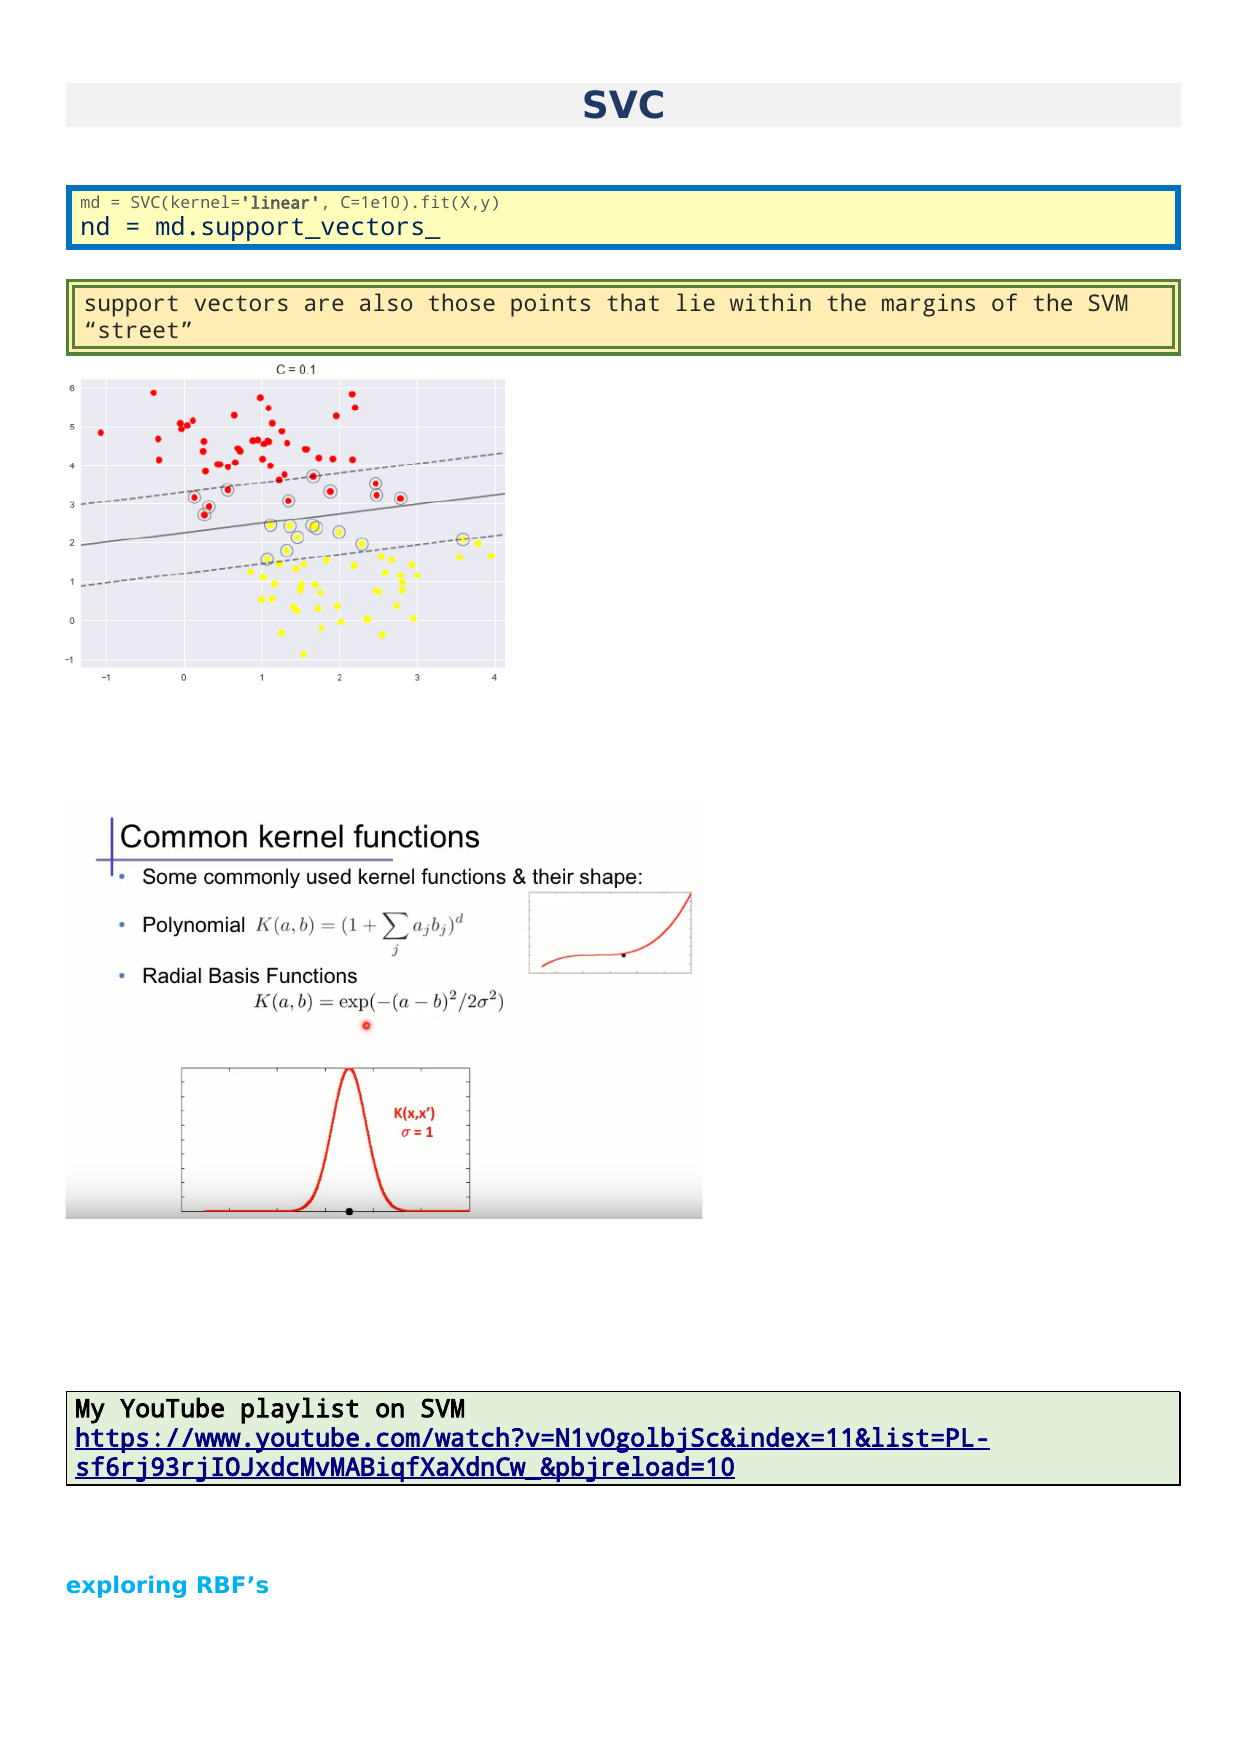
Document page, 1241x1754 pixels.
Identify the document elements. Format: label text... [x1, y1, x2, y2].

text nd = md.support_vectors_ [72, 204, 1175, 244]
picture [65, 355, 506, 685]
text md = SVC(kernel='linear', C=1e10).fit(X,y) [72, 191, 1175, 204]
picture [65, 799, 703, 1219]
text https://www.youtube.com/watch?v=N1vOgolbjSc&index=11&list=PL-sf6rj93rjIOJxdcMvMABiqfXaXdnCw_&pbjreload=10 [67, 1420, 1179, 1484]
subtitle SVC [66, 83, 1181, 127]
text My YouTube playlist on SVM [67, 1392, 1179, 1420]
title exploring RBF’s [66, 1572, 1181, 1599]
text support vectors are also those points that lie within the margins of the SVM “street” [69, 282, 1178, 352]
